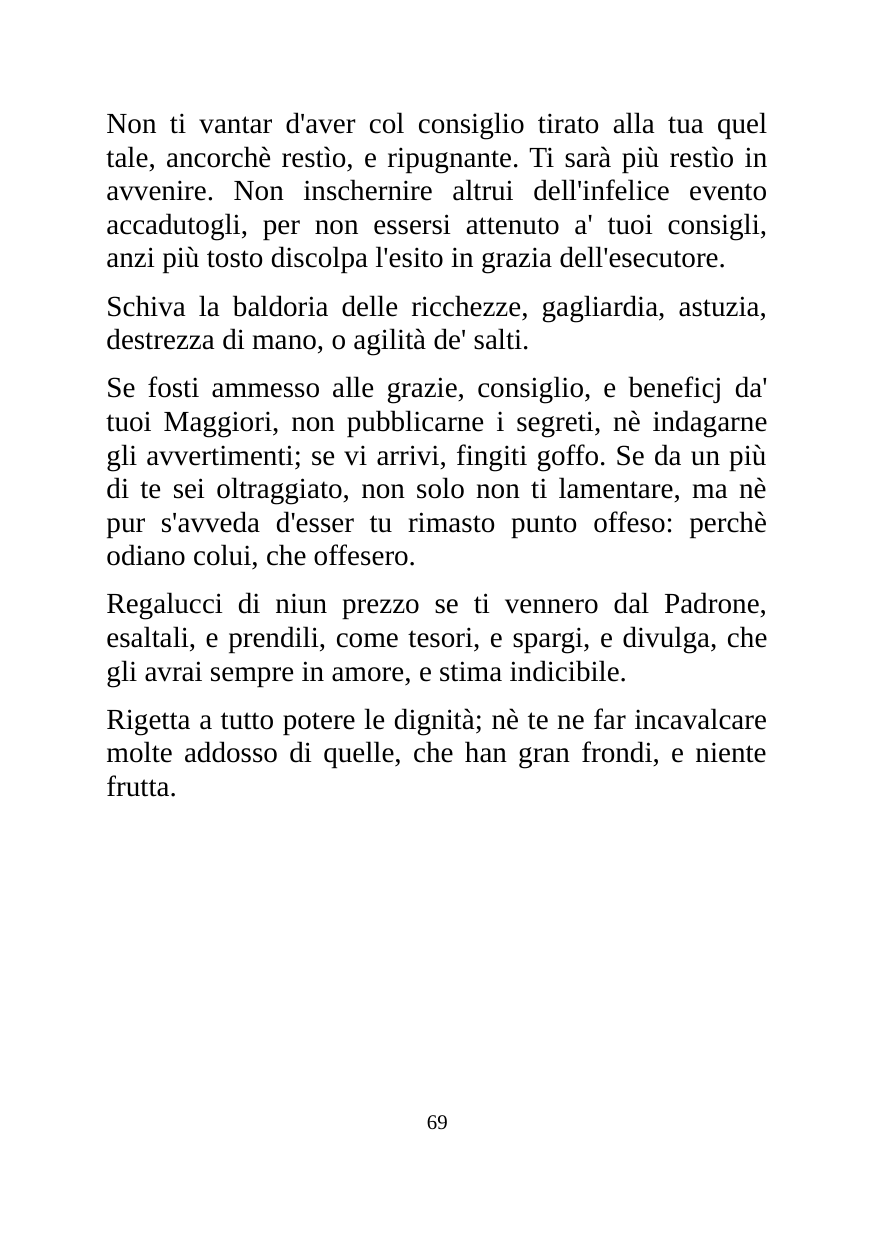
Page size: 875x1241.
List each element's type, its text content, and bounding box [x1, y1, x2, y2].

text Se fosti ammesso alle grazie, consiglio, e beneficj da' tuoi Maggiori, non pubblicarne i segreti, nè indagarne gli avvertimenti; se vi arrivi, fingiti goffo. Se da un più di te sei oltraggiato, non solo non ti lamentare, ma nè pur s'avveda d'esser tu rimasto punto offeso: perchè odiano colui, che offesero. [106, 371, 768, 572]
text Regalucci di niun prezzo se ti vennero dal Padrone, esaltali, e prendili, come tesori, e spargi, e divulga, che gli avrai sempre in amore, e stima indicibile. [106, 587, 768, 687]
text Rigetta a tutto potere le dignità; nè te ne far incavalcare molte addosso di quelle, che han gran frondi, e niente frutta. [106, 702, 768, 803]
text Schiva la baldoria delle ricchezze, gagliardia, astuzia, destrezza di mano, o agilità de' salti. [106, 289, 768, 356]
text Non ti vantar d'aver col consiglio tirato alla tua quel tale, ancorchè restìo, e ripugnante. Ti sarà più restìo in avvenire. Non inschernire altrui dell'infelice evento accadutogli, per non essersi attenuto a' tuoi consigli, anzi più tosto discolpa l'esito in grazia dell'esecutore. [106, 106, 768, 274]
